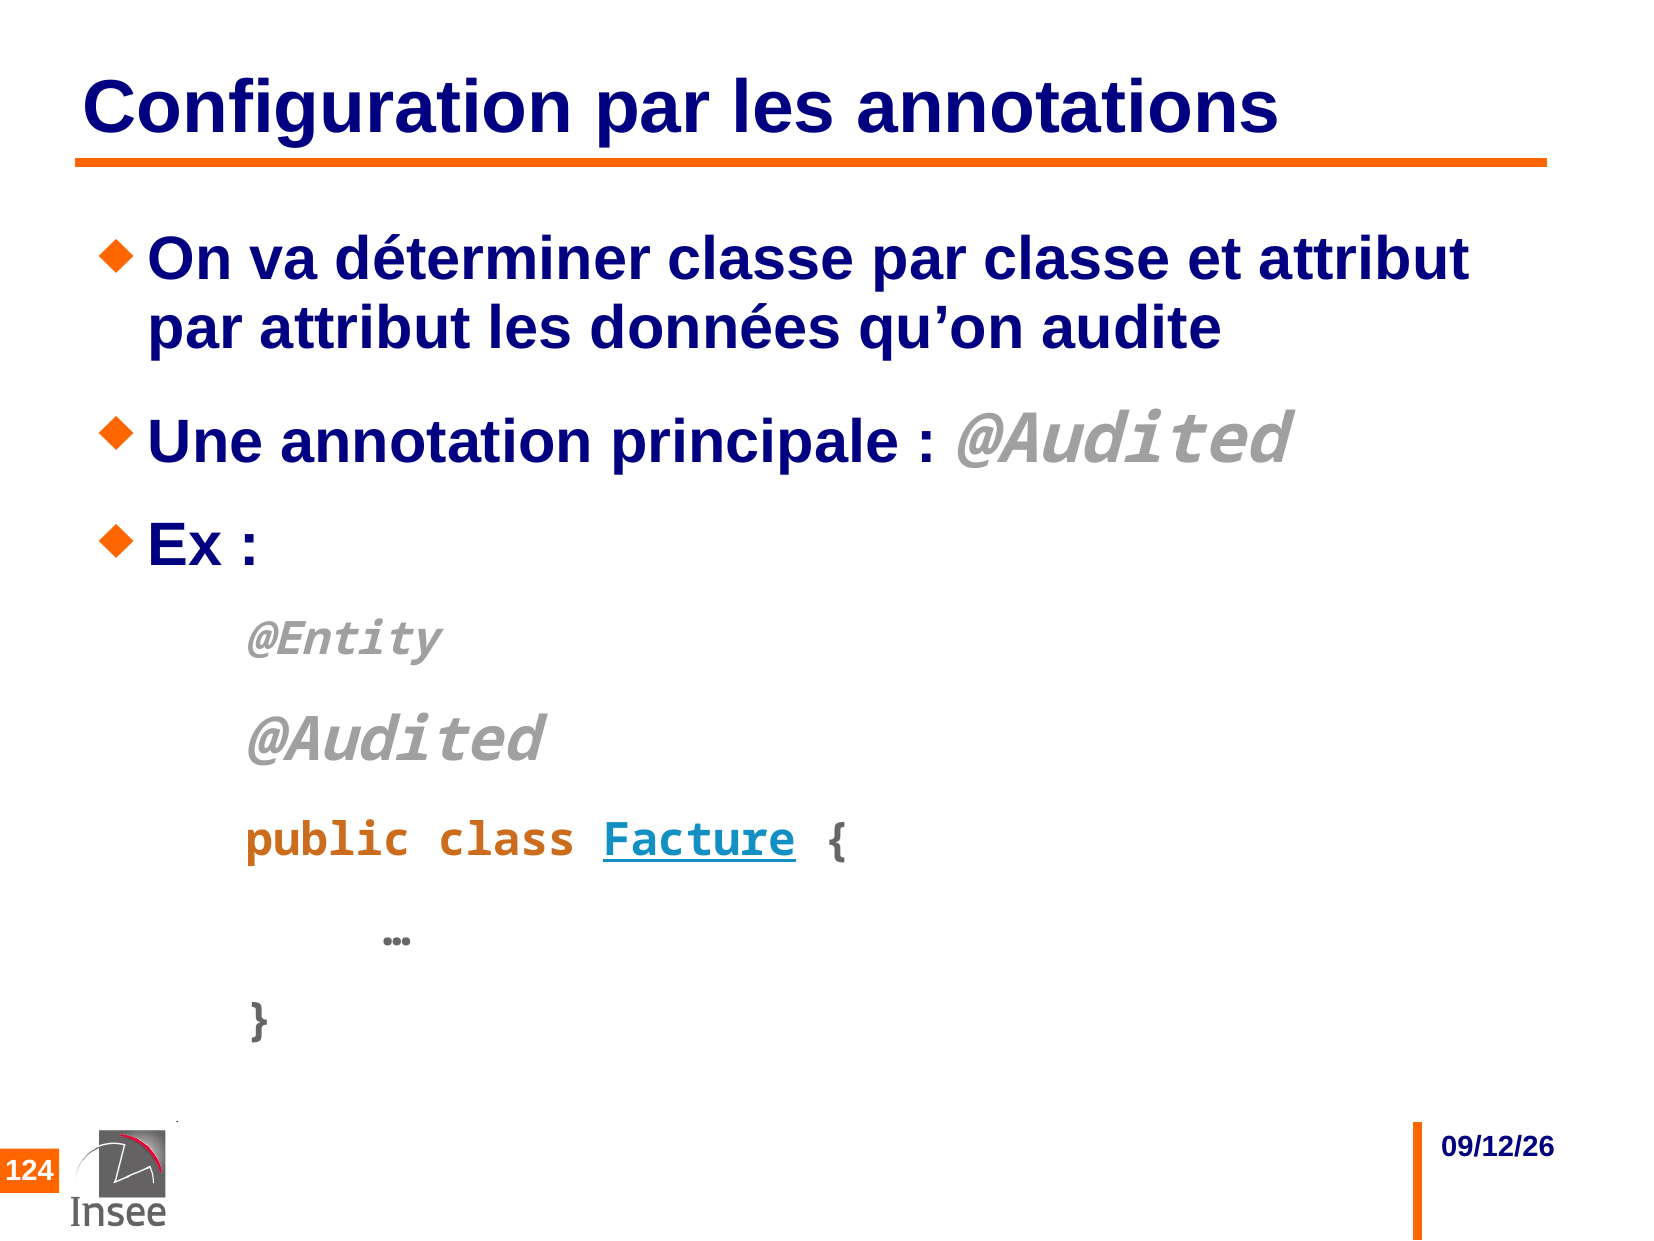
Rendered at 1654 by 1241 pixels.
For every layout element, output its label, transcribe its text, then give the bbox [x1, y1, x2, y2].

list On va déterminer classe par classe et attribut par attribut les données qu’on audite Une annotation principale : @Audited Ex : @Entity @Audited public class Facture { … } [82, 224, 1571, 1063]
title Configuration par les annotations [82, 49, 1619, 163]
picture [62, 1121, 178, 1241]
